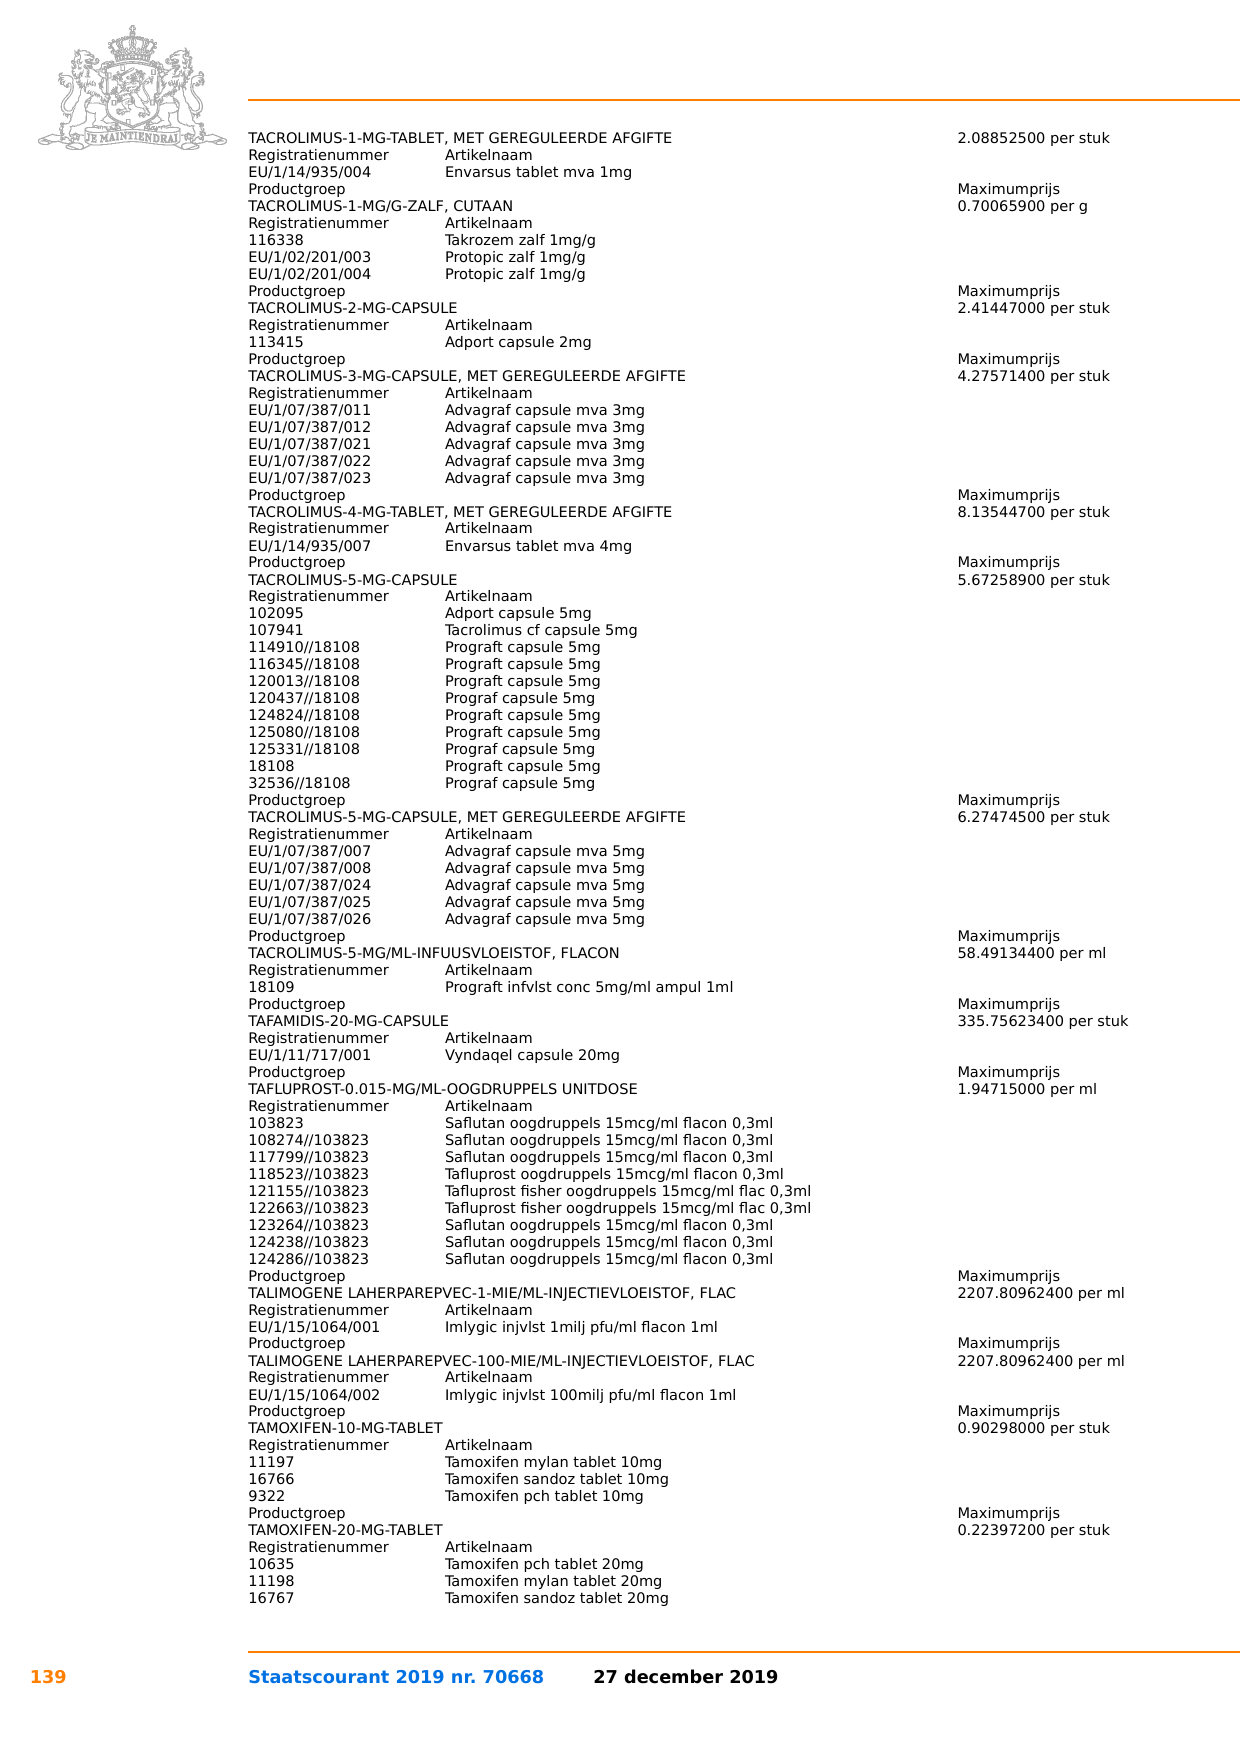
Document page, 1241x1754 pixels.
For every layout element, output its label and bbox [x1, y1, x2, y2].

picture [38, 25, 227, 150]
